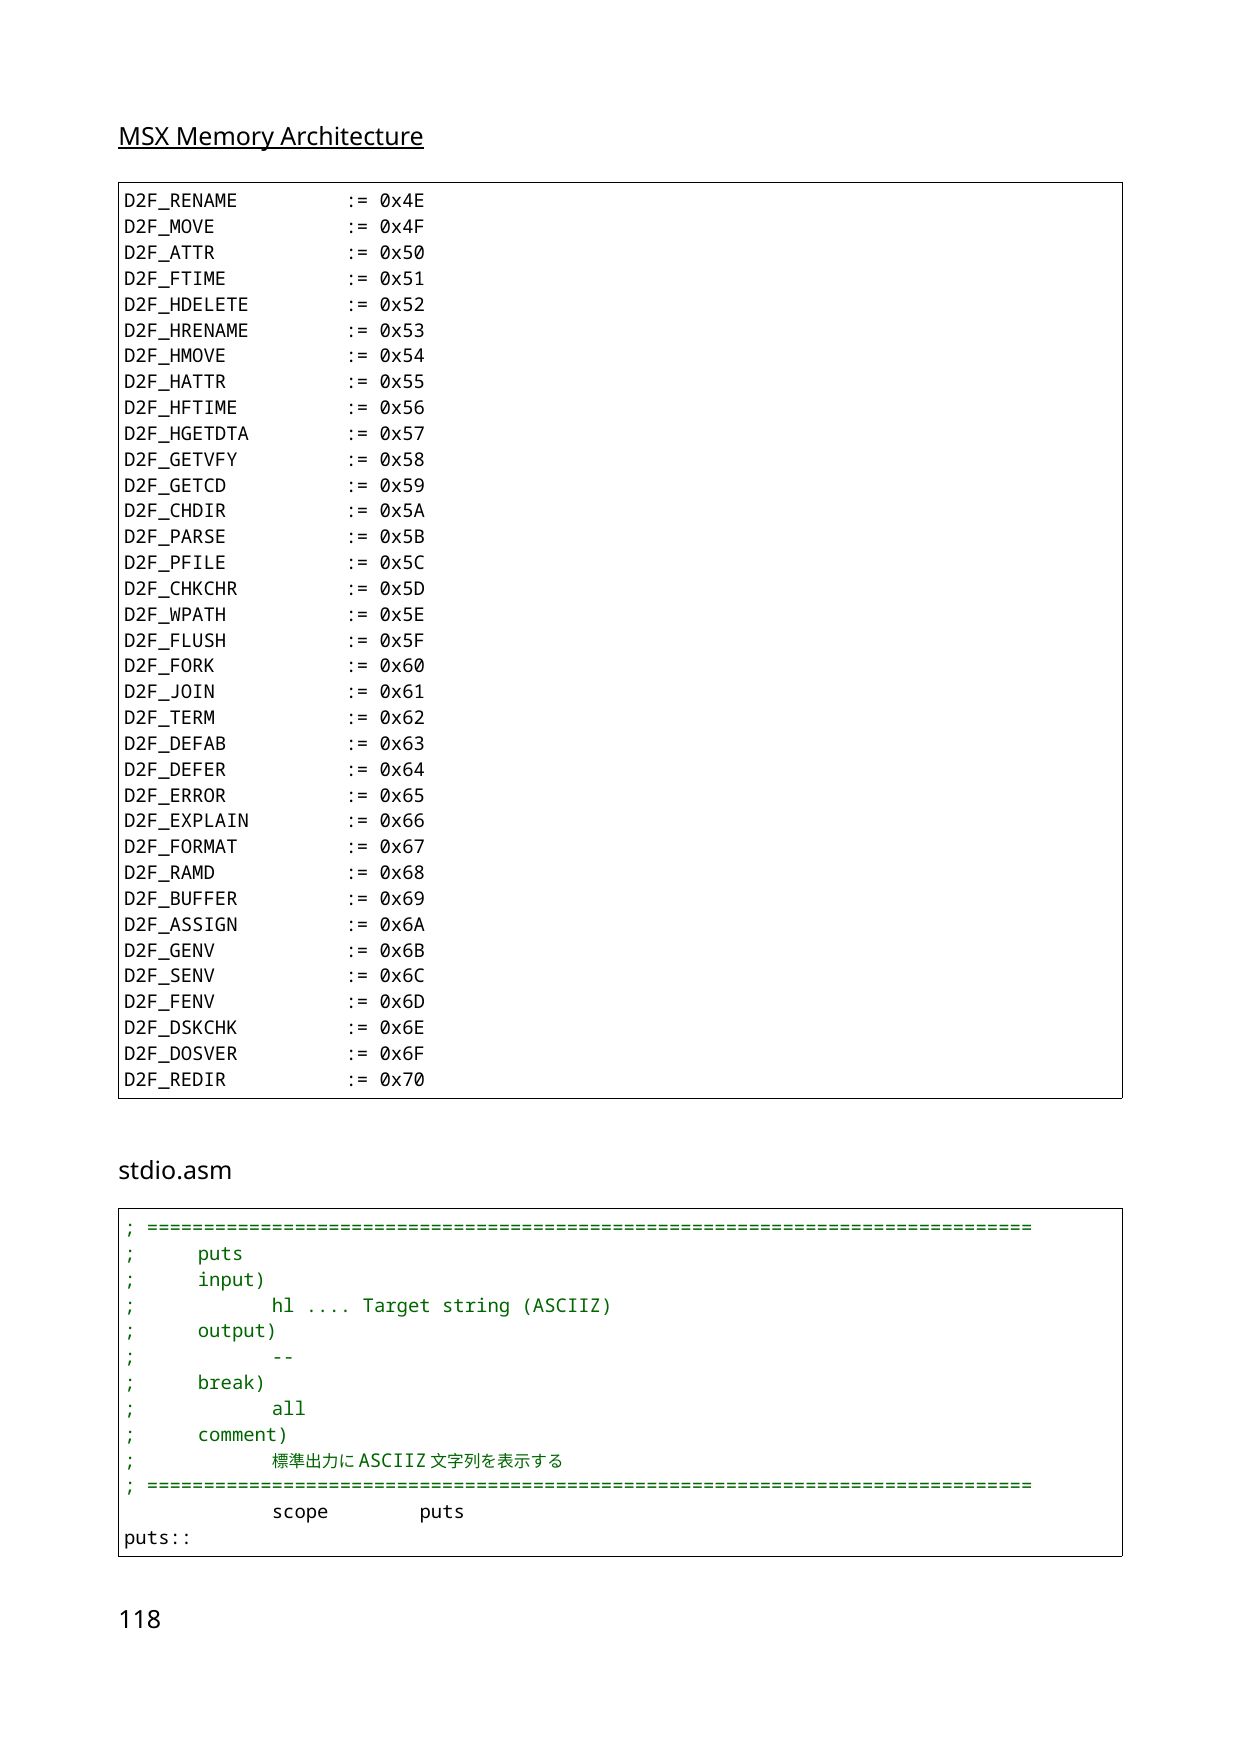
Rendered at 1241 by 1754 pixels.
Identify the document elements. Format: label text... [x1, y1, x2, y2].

table_header D2F_RENAME := 0x4E D2F_MOVE := 0x4F D2F_ATTR := 0x50 D2F_FTIME := 0x51 D2F_HDELETE := 0x52 D2F_HRENAME := 0x53 D2F_HMOVE := 0x54 D2F_HATTR := 0x55 D2F_HFTIME := 0x56 D2F_HGETDTA := 0x57 D2F_GETVFY := 0x58 D2F_GETCD := 0x59 D2F_CHDIR := 0x5A D2F_PARSE := 0x5B D2F_PFILE := 0x5C D2F_CHKCHR := 0x5D D2F_WPATH := 0x5E D2F_FLUSH := 0x5F D2F_FORK := 0x60 D2F_JOIN := 0x61 D2F_TERM := 0x62 D2F_DEFAB := 0x63 D2F_DEFER := 0x64 D2F_ERROR := 0x65 D2F_EXPLAIN := 0x66 D2F_FORMAT := 0x67 D2F_RAMD := 0x68 D2F_BUFFER := 0x69 D2F_ASSIGN := 0x6A D2F_GENV := 0x6B D2F_SENV := 0x6C D2F_FENV := 0x6D D2F_DSKCHK := 0x6E D2F_DOSVER := 0x6F D2F_REDIR := 0x70 [119, 183, 1122, 1097]
table_header ; ============================================================================== ; puts ; input) ; hl .... Target string (ASCIIZ) ; output) ; -- ; break) ; all ; comment) ; 標準出力にASCIIZ文字列を表示する ; ============================================================================== scope puts puts:: [119, 1209, 1122, 1556]
text stdio.asm [118, 1153, 1122, 1187]
